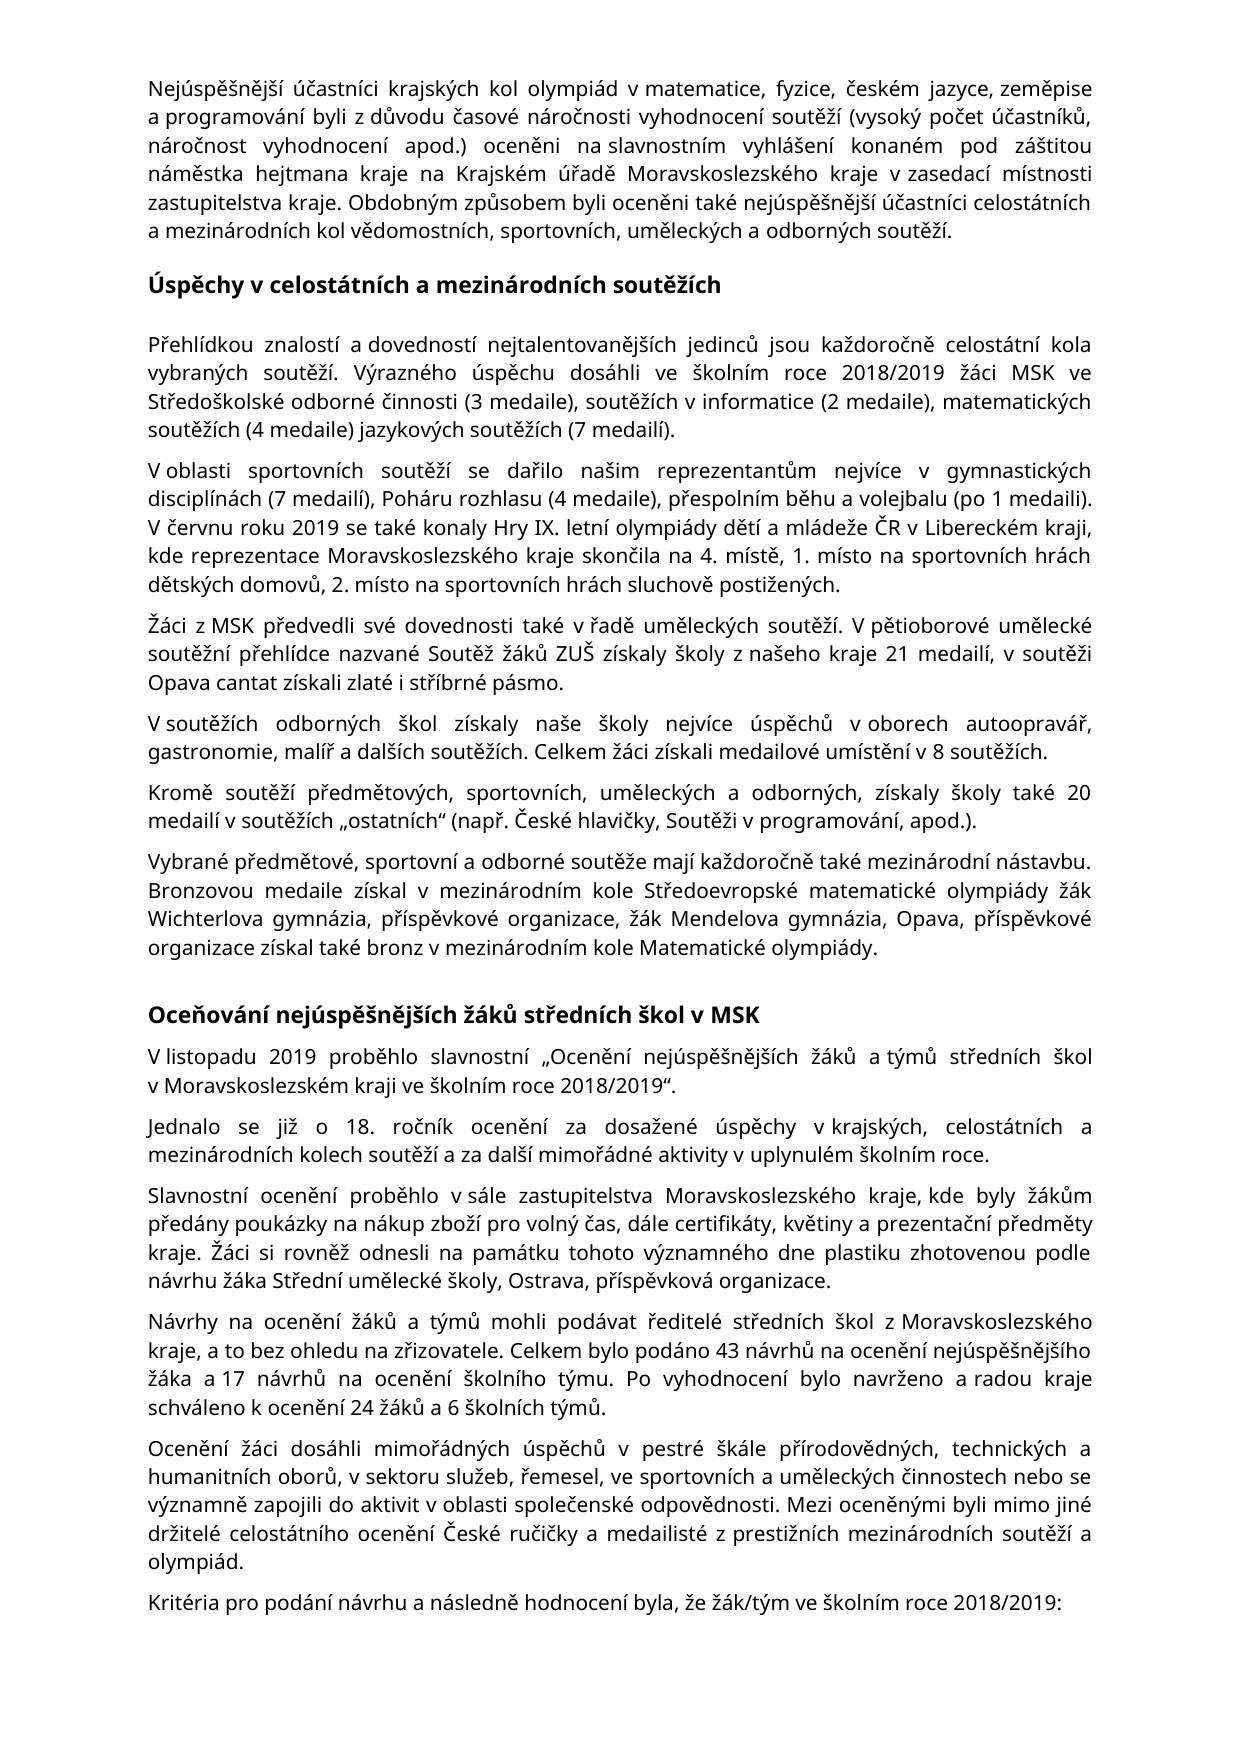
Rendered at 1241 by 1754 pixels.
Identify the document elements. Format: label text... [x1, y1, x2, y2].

subtitle Oceňování nejúspěšnějších žáků středních škol v MSK [148, 999, 1092, 1030]
text Kritéria pro podání návrhu a následně hodnocení byla, že žák/tým ve školním roce 2018/2019: [148, 1588, 1092, 1617]
text Jednalo se již o 18. ročník ocenění za dosažené úspěchy v krajských, celostátních a mezinárodních kolech soutěží a za další mimořádné aktivity v uplynulém školním roce. [148, 1112, 1092, 1169]
text V listopadu 2019 proběhlo slavnostní „Ocenění nejúspěšnějších žáků a týmů středních škol v Moravskoslezském kraji ve školním roce 2018/2019“. [148, 1042, 1092, 1099]
text V oblasti sportovních soutěží se dařilo našim reprezentantům nejvíce v gymnastických disciplínách (7 medailí), Poháru rozhlasu (4 medaile), přespolním běhu a volejbalu (po 1 medaili). V červnu roku 2019 se také konaly Hry IX. letní olympiády dětí a mládeže ČR v Libereckém kraji, kde reprezentace Moravskoslezského kraje skončila na 4. místě, 1. místo na sportovních hrách dětských domovů, 2. místo na sportovních hrách sluchově postižených. [148, 456, 1092, 598]
text Slavnostní ocenění proběhlo v sále zastupitelstva Moravskoslezského kraje, kde byly žákům předány poukázky na nákup zboží pro volný čas, dále certifikáty, květiny a prezentační předměty kraje. Žáci si rovněž odnesli na památku tohoto významného dne plastiku zhotovenou podle návrhu žáka Střední umělecké školy, Ostrava, příspěvková organizace. [148, 1181, 1092, 1295]
text V soutěžích odborných škol získaly naše školy nejvíce úspěchů v oborech autoopravář, gastronomie, malíř a dalších soutěžích. Celkem žáci získali medailové umístění v 8 soutěžích. [148, 709, 1092, 766]
text Žáci z MSK předvedli své dovednosti také v řadě uměleckých soutěží. V pětioborové umělecké soutěžní přehlídce nazvané Soutěž žáků ZUŠ získaly školy z našeho kraje 21 medailí, v soutěži Opava cantat získali zlaté i stříbrné pásmo. [148, 611, 1092, 696]
subtitle Úspěchy v celostátních a mezinárodních soutěžích [148, 269, 1092, 301]
text Přehlídkou znalostí a dovedností nejtalentovanějších jedinců jsou každoročně celostátní kola vybraných soutěží. Výrazného úspěchu dosáhli ve školním roce 2018/2019 žáci MSK ve Středoškolské odborné činnosti (3 medaile), soutěžích v informatice (2 medaile), matematických soutěžích (4 medaile) jazykových soutěžích (7 medailí). [148, 330, 1092, 444]
text Vybrané předmětové, sportovní a odborné soutěže mají každoročně také mezinárodní nástavbu. Bronzovou medaile získal v mezinárodním kole Středoevropské matematické olympiády žák Wichterlova gymnázia, příspěvkové organizace, žák Mendelova gymnázia, Opava, příspěvkové organizace získal také bronz v mezinárodním kole Matematické olympiády. [148, 847, 1092, 961]
text Kromě soutěží předmětových, sportovních, uměleckých a odborných, získaly školy také 20 medailí v soutěžích „ostatních“ (např. České hlavičky, Soutěži v programování, apod.). [148, 778, 1092, 835]
text Nejúspěšnější účastníci krajských kol olympiád v matematice, fyzice, českém jazyce, zeměpise a programování byli z důvodu časové náročnosti vyhodnocení soutěží (vysoký počet účastníků, náročnost vyhodnocení apod.) oceněni na slavnostním vyhlášení konaném pod záštitou náměstka hejtmana kraje na Krajském úřadě Moravskoslezského kraje v zasedací místnosti zastupitelstva kraje. Obdobným způsobem byli oceněni také nejúspěšnější účastníci celostátních a mezinárodních kol vědomostních, sportovních, uměleckých a odborných soutěží. [148, 74, 1092, 244]
text Ocenění žáci dosáhli mimořádných úspěchů v pestré škále přírodovědných, technických a humanitních oborů, v sektoru služeb, řemesel, ve sportovních a uměleckých činnostech nebo se významně zapojili do aktivit v oblasti společenské odpovědnosti. Mezi oceněnými byli mimo jiné držitelé celostátního ocenění České ručičky a medailisté z prestižních mezinárodních soutěží a olympiád. [148, 1434, 1092, 1576]
text Návrhy na ocenění žáků a týmů mohli podávat ředitelé středních škol z Moravskoslezského kraje, a to bez ohledu na zřizovatele. Celkem bylo podáno 43 návrhů na ocenění nejúspěšnějšího žáka a 17 návrhů na ocenění školního týmu. Po vyhodnocení bylo navrženo a radou kraje schváleno k ocenění 24 žáků a 6 školních týmů. [148, 1307, 1092, 1421]
